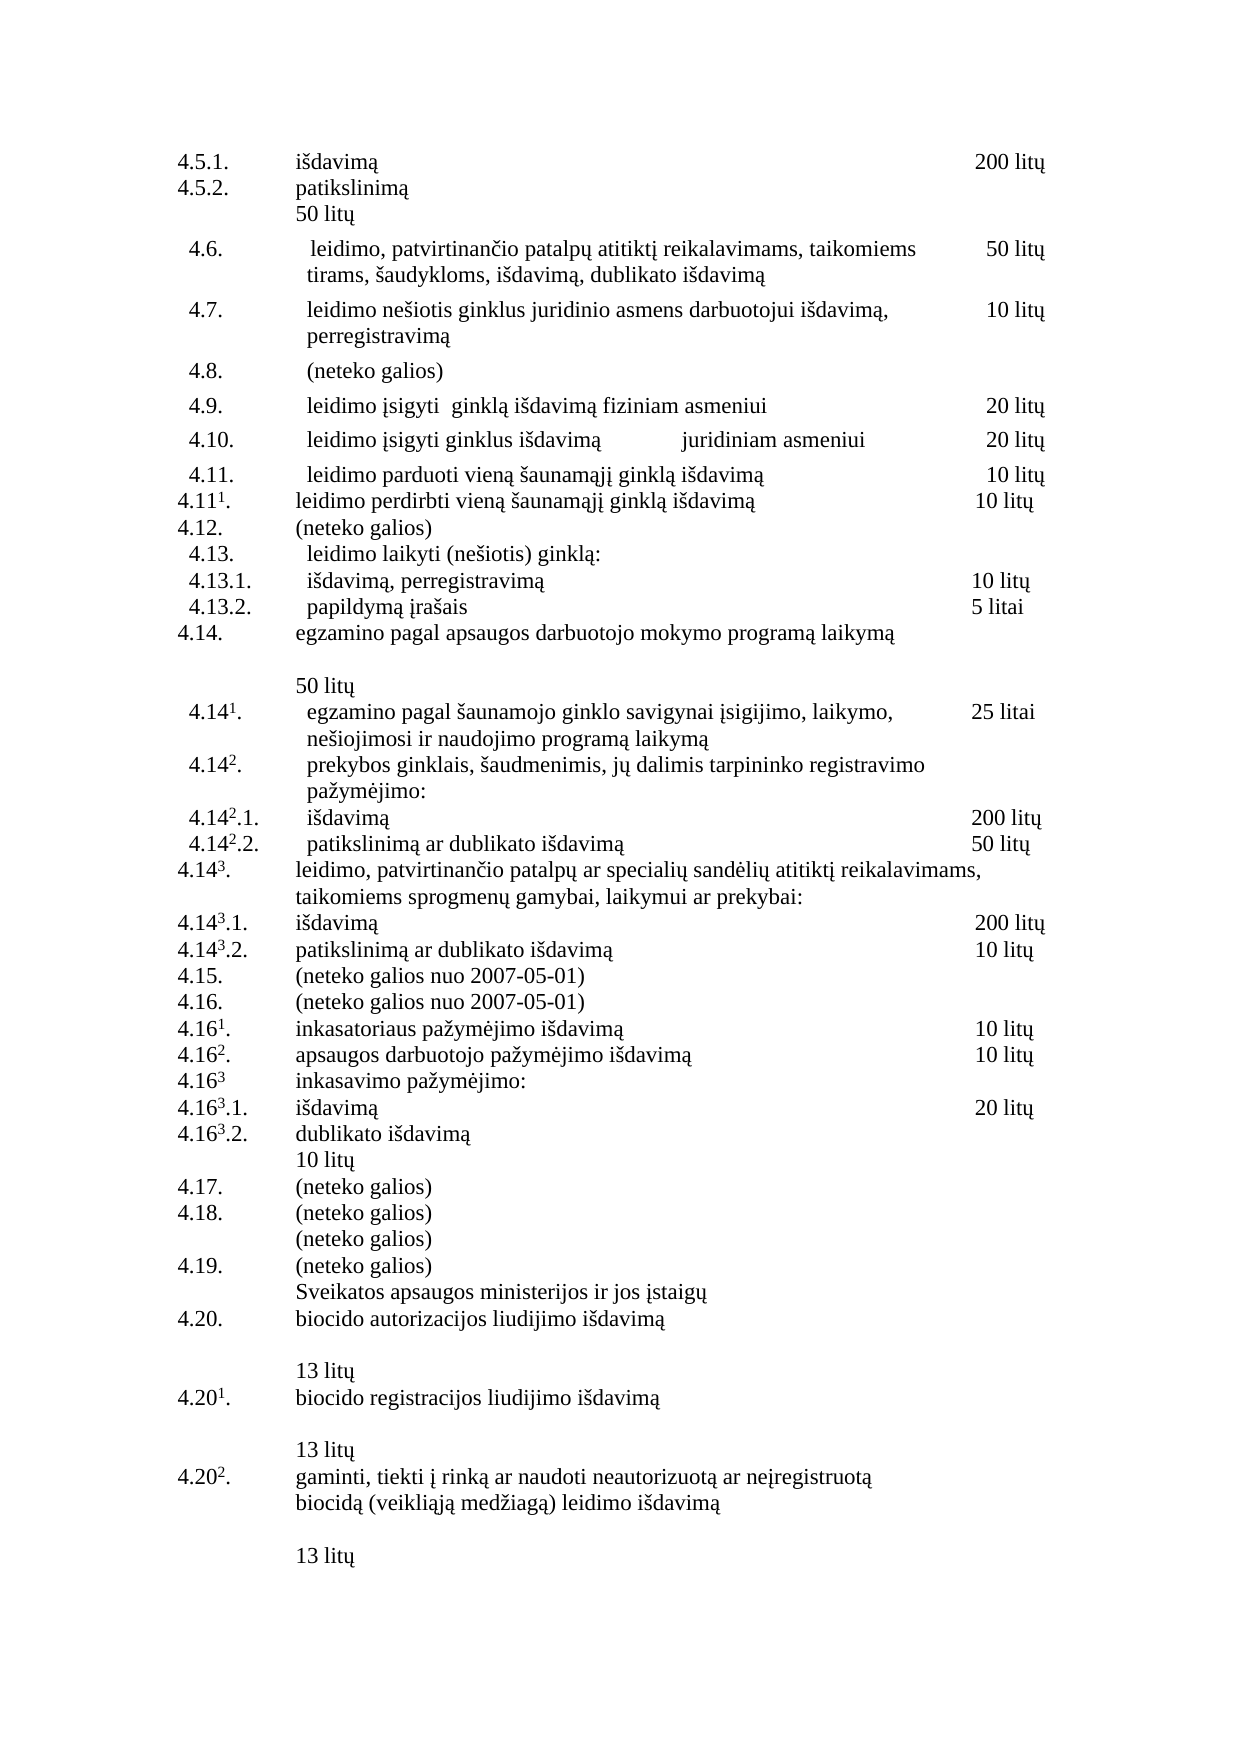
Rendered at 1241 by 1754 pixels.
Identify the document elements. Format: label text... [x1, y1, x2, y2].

table_cell 20 litų [986, 418, 1133, 453]
text 4.162. apsaugos darbuotojo pažymėjimo išdavimą 10 litų [177, 1041, 1122, 1067]
table_cell [986, 349, 1133, 383]
text 4.18. (neteko galios) [177, 1199, 945, 1226]
text 4.143. leidimo, patvirtinančio patalpų ar specialių sandėlių atitiktį reikalavimams, [177, 857, 1122, 883]
table_cell [971, 751, 1119, 804]
table_cell 10 litų [986, 453, 1133, 488]
table_cell (neteko galios) [307, 349, 986, 383]
text 4.19. (neteko galios) [177, 1252, 945, 1278]
table_header 4.13. [177, 540, 307, 567]
text 4.202. gaminti, tiekti į rinką ar naudoti neautorizuotą ar neįregistruotą biocidą (veikliąją medžiagą) leidimo išdavimą 13 litų [177, 1463, 945, 1568]
table_header 4.6. [177, 227, 307, 288]
table_cell 5 litai [971, 593, 1119, 619]
table_header [971, 540, 1119, 567]
table_cell leidimo įsigyti ginklus išdavimą juridiniam asmeniui [307, 418, 986, 453]
table_cell 4.11. [177, 453, 307, 488]
text 4.163 inkasavimo pažymėjimo: [177, 1067, 1122, 1094]
table_cell 10 litų [986, 288, 1133, 349]
table_cell 4.10. [177, 418, 307, 453]
text 4.143.2. patikslinimą ar dublikato išdavimą 10 litų [177, 936, 1122, 962]
text 4.111. leidimo perdirbti vieną šaunamąjį ginklą išdavimą 10 litų [177, 488, 1122, 514]
table_cell 4.13.2. [177, 593, 307, 619]
table_cell 10 litų [971, 567, 1119, 593]
table_header leidimo laikyti (nešiotis) ginklą: [307, 540, 971, 567]
table_cell išdavimą, perregistravimą [307, 567, 971, 593]
text 4.161. inkasatoriaus pažymėjimo išdavimą 10 litų [177, 1015, 1122, 1041]
table_cell leidimo įsigyti ginklą išdavimą fiziniam asmeniui [307, 384, 986, 418]
text 4.15. (neteko galios nuo 2007-05-01) [177, 962, 945, 988]
table_cell leidimo parduoti vieną šaunamąjį ginklą išdavimą [307, 453, 986, 488]
table_cell 4.142.2. [177, 830, 307, 857]
table_cell išdavimą [307, 804, 971, 830]
table_cell leidimo nešiotis ginklus juridinio asmens darbuotojui išdavimą, perregistravimą [307, 288, 986, 349]
text 4.12. (neteko galios) [177, 514, 945, 540]
text (neteko galios) [177, 1226, 945, 1252]
table_cell patikslinimą ar dublikato išdavimą [307, 830, 971, 857]
text Sveikatos apsaugos ministerijos ir jos įstaigų [177, 1278, 945, 1304]
table_header 25 litai [971, 699, 1119, 751]
table_header 50 litų [986, 227, 1133, 288]
table_cell 4.8. [177, 349, 307, 383]
text 4.5.2. patikslinimą 50 litų [177, 174, 945, 227]
table_cell papildymą įrašais [307, 593, 971, 619]
text 4.163.1. išdavimą 20 litų [177, 1094, 1122, 1120]
table_cell 4.7. [177, 288, 307, 349]
table_cell 4.142.1. [177, 804, 307, 830]
table_cell 4.13.1. [177, 567, 307, 593]
text taikomiems sprogmenų gamybai, laikymui ar prekybai: [177, 883, 1122, 909]
table_header egzamino pagal šaunamojo ginklo savigynai įsigijimo, laikymo, nešiojimosi ir naudojimo programą laikymą [307, 699, 971, 751]
text 4.163.2. dublikato išdavimą 10 litų [177, 1120, 945, 1173]
text 4.143.1. išdavimą 200 litų [177, 909, 1122, 936]
table_cell 20 litų [986, 384, 1133, 418]
table_cell prekybos ginklais, šaudmenimis, jų dalimis tarpininko registravimo pažymėjimo: [307, 751, 971, 804]
table_cell 200 litų [971, 804, 1119, 830]
table_header 4.141. [177, 699, 307, 751]
text 4.17. (neteko galios) [177, 1173, 945, 1199]
table_cell 4.142. [177, 751, 307, 804]
text 4.201. biocido registracijos liudijimo išdavimą 13 litų [177, 1384, 945, 1463]
text 4.5.1. išdavimą 200 litų [177, 148, 1122, 174]
table_cell 4.9. [177, 384, 307, 418]
text 4.16. (neteko galios nuo 2007-05-01) [177, 988, 945, 1015]
text 4.14. egzamino pagal apsaugos darbuotojo mokymo programą laikymą 50 litų [177, 619, 945, 698]
text 4.20. biocido autorizacijos liudijimo išdavimą 13 litų [177, 1304, 945, 1384]
table_cell 50 litų [971, 830, 1119, 857]
table_header leidimo, patvirtinančio patalpų atitiktį reikalavimams, taikomiems tirams, šaudykloms, išdavimą, dublikato išdavimą [307, 227, 986, 288]
